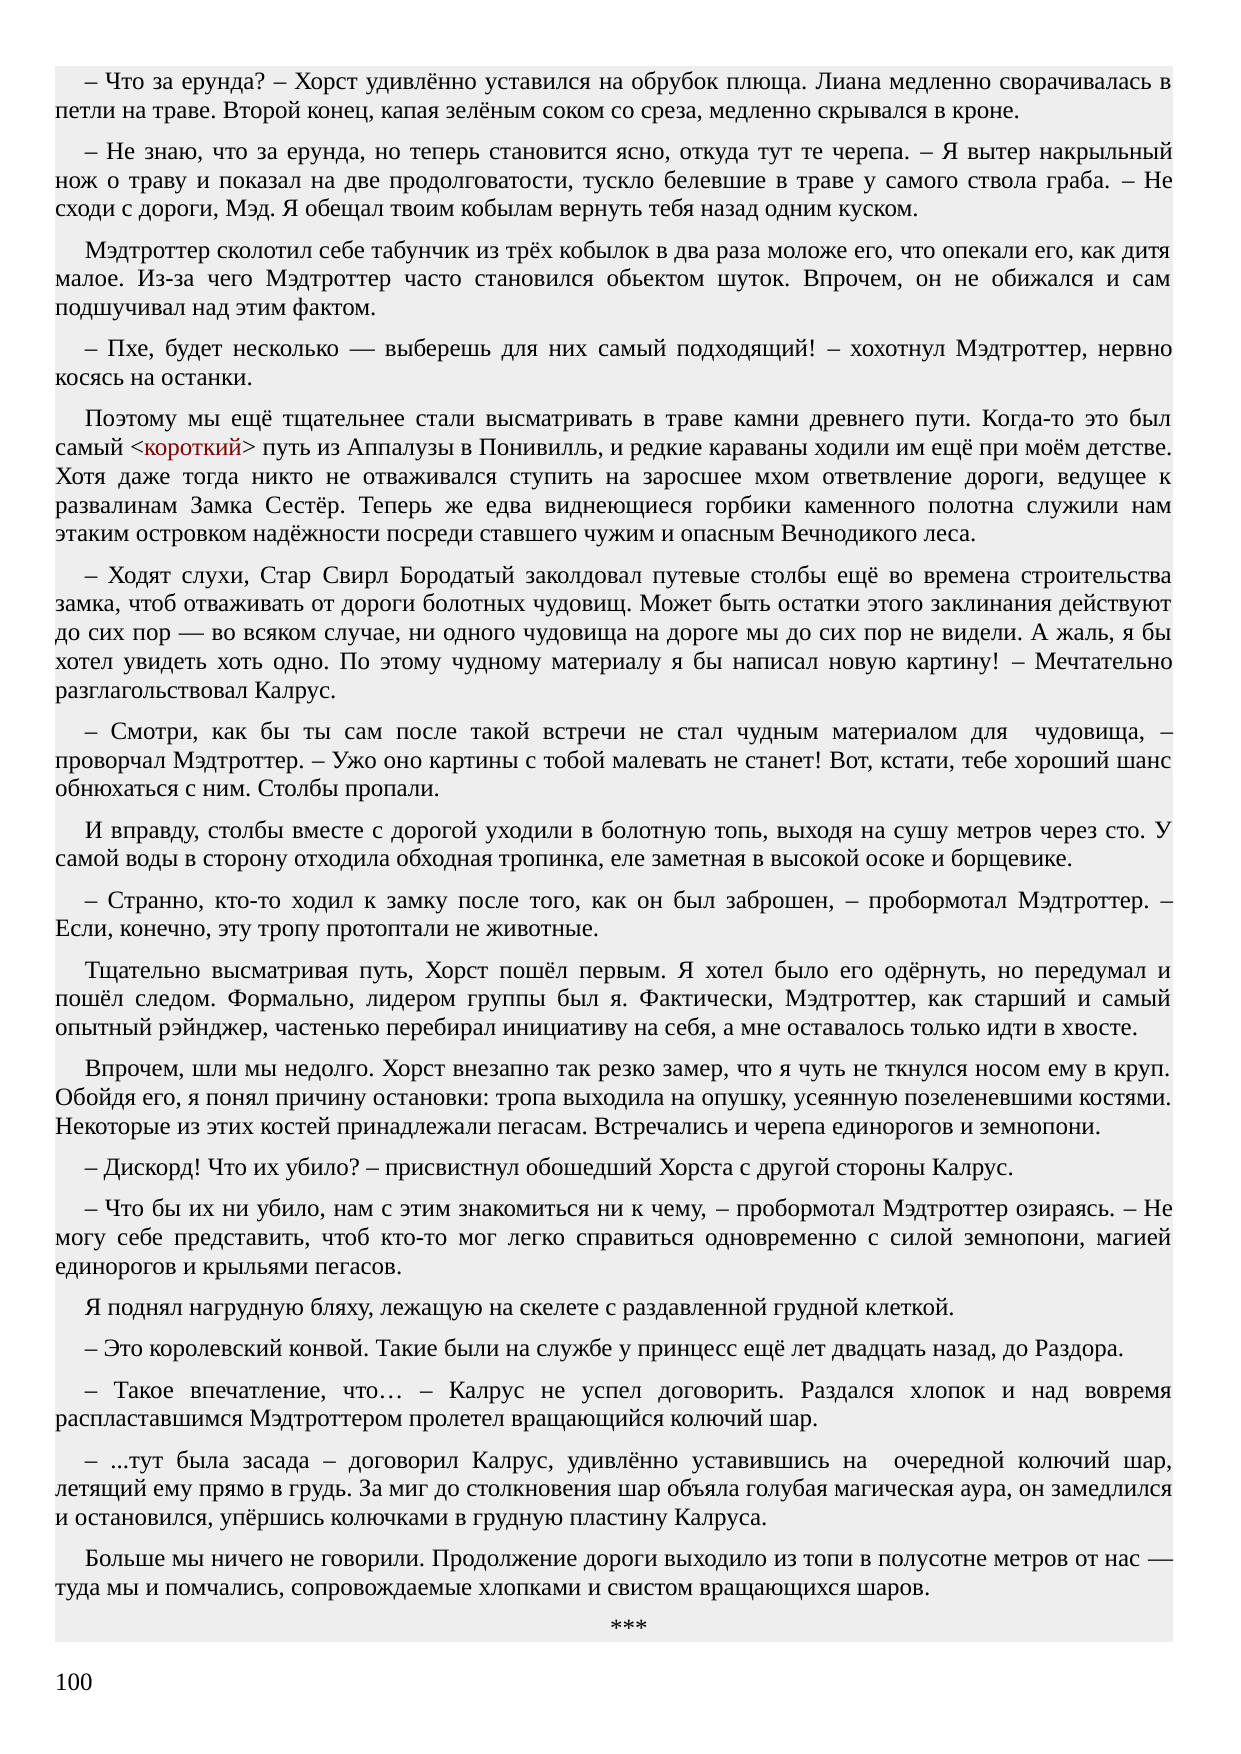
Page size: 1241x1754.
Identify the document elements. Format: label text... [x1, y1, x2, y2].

text – Пхе, будет несколько — выберешь для них самый подходящий! – хохотнул Мэдтроттер, нервно косясь на останки. [55, 333, 1173, 391]
text – Что за ерунда? – Хорст удивлённо уставился на обрубок плюща. Лиана медленно сворачивалась в петли на траве. Второй конец, капая зелёным соком со среза, медленно скрывался в кроне. [55, 66, 1173, 123]
text Мэдтроттер сколотил себе табунчик из трёх кобылок в два раза моложе его, что опекали его, как дитя малое. Из-за чего Мэдтроттер часто становился обьектом шуток. Впрочем, он не обижался и сам подшучивал над этим фактом. [55, 235, 1173, 321]
text Я поднял нагрудную бляху, лежащую на скелете с раздавленной грудной клеткой. [55, 1292, 1173, 1321]
text *** [55, 1613, 1173, 1642]
text Впрочем, шли мы недолго. Хорст внезапно так резко замер, что я чуть не ткнулся носом ему в круп. Обойдя его, я понял причину остановки: тропа выходила на опушку, усеянную позеленевшими костями. Некоторые из этих костей принадлежали пегасам. Встречались и черепа единорогов и земнопони. [55, 1053, 1173, 1140]
text – Ходят слухи, Стар Cвирл Бородатый заколдовал путевые столбы ещё во времена строительства замка, чтоб отваживать от дороги болотных чудовищ. Может быть остатки этого заклинания действуют до сих пор — во всяком случае, ни одного чудовища на дороге мы до сих пор не видели. А жаль, я бы хотел увидеть хоть одно. По этому чудному материалу я бы написал новую картину! – Мечтательно разглагольствовал Калрус. [55, 560, 1173, 703]
text И вправду, столбы вместе с дорогой уходили в болотную топь, выходя на сушу метров через сто. У самой воды в сторону отходила обходная тропинка, еле заметная в высокой осоке и борщевике. [55, 815, 1173, 872]
text – Странно, кто-то ходил к замку после того, как он был заброшен, – пробормотал Мэдтроттер. – Если, конечно, эту тропу протоптали не животные. [55, 885, 1173, 942]
text Поэтому мы ещё тщательнее стали высматривать в траве камни древнего пути. Когда-то это был самый <короткий> путь из Аппалузы в Понивилль, и редкие караваны ходили им ещё при моём детстве. Хотя даже тогда никто не отваживался ступить на заросшее мхом ответвление дороги, ведущее к развалинам Замка Сестёр. Теперь же едва виднеющиеся горбики каменного полотна служили нам этаким островком надёжности посреди ставшего чужим и опасным Вечнодикого леса. [55, 403, 1173, 547]
text – Это королевский конвой. Такие были на службе у принцесс ещё лет двадцать назад, до Раздора. [55, 1333, 1173, 1362]
text – Смотри, как бы ты сам после такой встречи не стал чудным материалом для чудовища, – проворчал Мэдтроттер. – Ужо оно картины с тобой малевать не станет! Вот, кстати, тебе хороший шанс обнюхаться с ним. Столбы пропали. [55, 716, 1173, 802]
text – Такое впечатление, что… – Калрус не успел договорить. Раздался хлопок и над вовремя распластавшимся Мэдтроттером пролетел вращающийся колючий шар. [55, 1375, 1173, 1432]
text – Дискорд! Что их убило? – присвистнул обошедший Хорста с другой стороны Калрус. [55, 1152, 1173, 1181]
text – ...тут была засада – договорил Калрус, удивлённо уставившись на очередной колючий шар, летящий ему прямо в грудь. За миг до столкновения шар объяла голубая магическая аура, он замедлился и остановился, упёршись колючками в грудную пластину Калруса. [55, 1445, 1173, 1531]
text – Не знаю, что за ерунда, но теперь становится ясно, откуда тут те черепа. – Я вытер накрыльный нож о траву и показал на две продолговатости, тускло белевшие в траве у самого ствола граба. – Не сходи с дороги, Мэд. Я обещал твоим кобылам вернуть тебя назад одним куском. [55, 136, 1173, 222]
text Тщательно высматривая путь, Хорст пошёл первым. Я хотел было его одёрнуть, но передумал и пошёл следом. Формально, лидером группы был я. Фактически, Мэдтроттер, как старший и самый опытный рэйнджер, частенько перебирал инициативу на себя, а мне оставалось только идти в хвосте. [55, 955, 1173, 1041]
text – Что бы их ни убило, нам с этим знакомиться ни к чему, – пробормотал Мэдтроттер озираясь. – Не могу себе представить, чтоб кто-то мог легко справиться одновременно с силой земнопони, магией единорогов и крыльями пегасов. [55, 1193, 1173, 1280]
text Больше мы ничего не говорили. Продолжение дороги выходило из топи в полусотне метров от нас — туда мы и помчались, сопровождаемые хлопками и свистом вращающихся шаров. [55, 1543, 1173, 1601]
